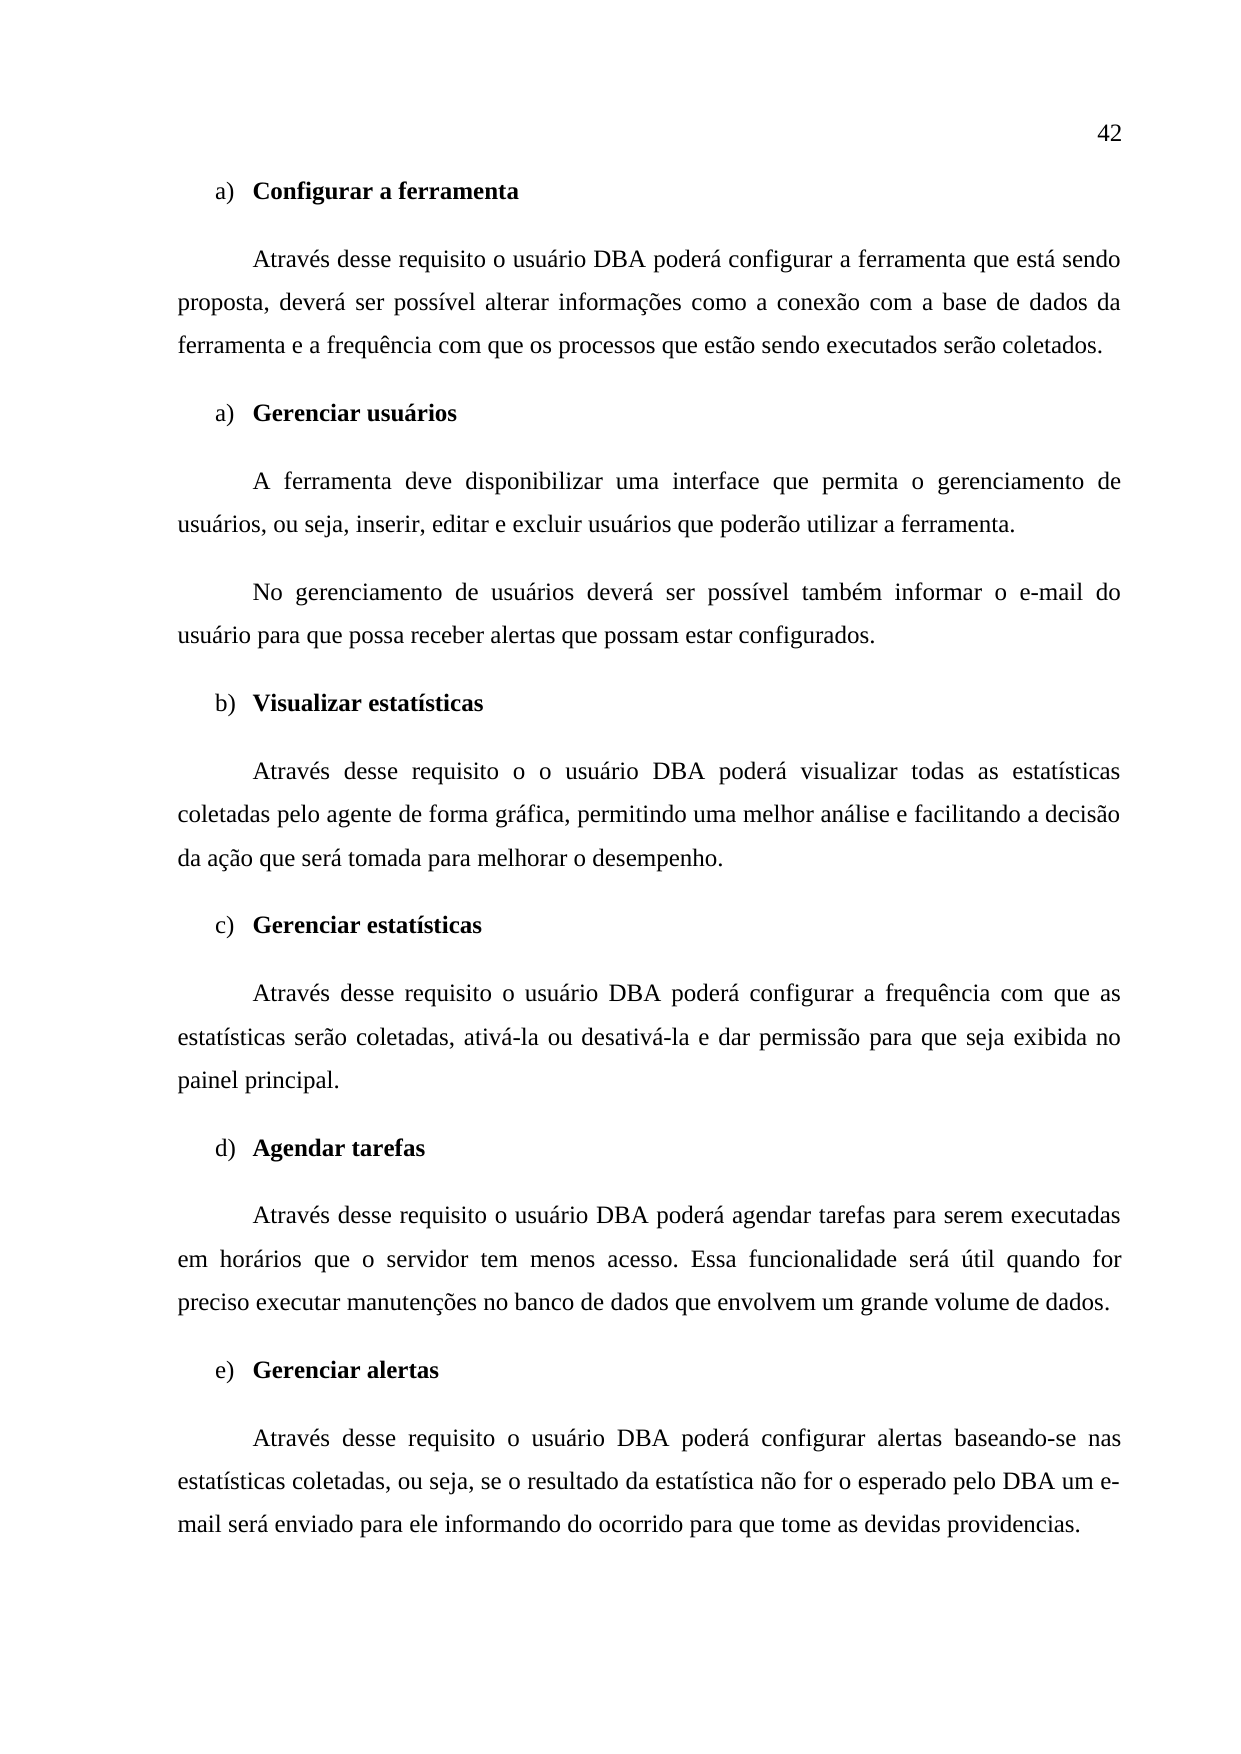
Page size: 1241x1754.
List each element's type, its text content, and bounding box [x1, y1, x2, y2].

list Através desse requisito o usuário DBA poderá agendar tarefas para serem executadas em horários que o servidor tem menos acesso. Essa funcionalidade será útil quando for preciso executar manutenções no banco de dados que envolvem um grande volume de dados. [177, 1201, 1122, 1316]
list Através desse requisito o usuário DBA poderá configurar a ferramenta que está sendo proposta, deverá ser possível alterar informações como a conexão com a base de dados da ferramenta e a frequência com que os processos que estão sendo executados serão coletados. [177, 244, 1122, 359]
list A ferramenta deve disponibilizar uma interface que permita o gerenciamento de usuários, ou seja, inserir, editar e excluir usuários que poderão utilizar a ferramenta. [177, 466, 1122, 538]
list Através desse requisito o usuário DBA poderá configurar a frequência com que as estatísticas serão coletadas, ativá-la ou desativá-la e dar permissão para que seja exibida no painel principal. [177, 978, 1122, 1093]
list Visualizar estatísticas [215, 688, 1122, 717]
list Através desse requisito o usuário DBA poderá configurar alertas baseando-se nas estatísticas coletadas, ou seja, se o resultado da estatística não for o esperado pelo DBA um e-mail será enviado para ele informando do ocorrido para que tome as devidas providencias. [177, 1423, 1122, 1538]
list Gerenciar usuários [215, 398, 1122, 427]
list Configurar a ferramenta [215, 176, 1122, 205]
list Gerenciar alertas [215, 1355, 1122, 1383]
list Agendar tarefas [215, 1133, 1122, 1161]
list Gerenciar estatísticas [215, 911, 1122, 939]
list Através desse requisito o o usuário DBA poderá visualizar todas as estatísticas coletadas pelo agente de forma gráfica, permitindo uma melhor análise e facilitando a decisão da ação que será tomada para melhorar o desempenho. [177, 756, 1122, 871]
list No gerenciamento de usuários deverá ser possível também informar o e-mail do usuário para que possa receber alertas que possam estar configurados. [177, 577, 1122, 649]
